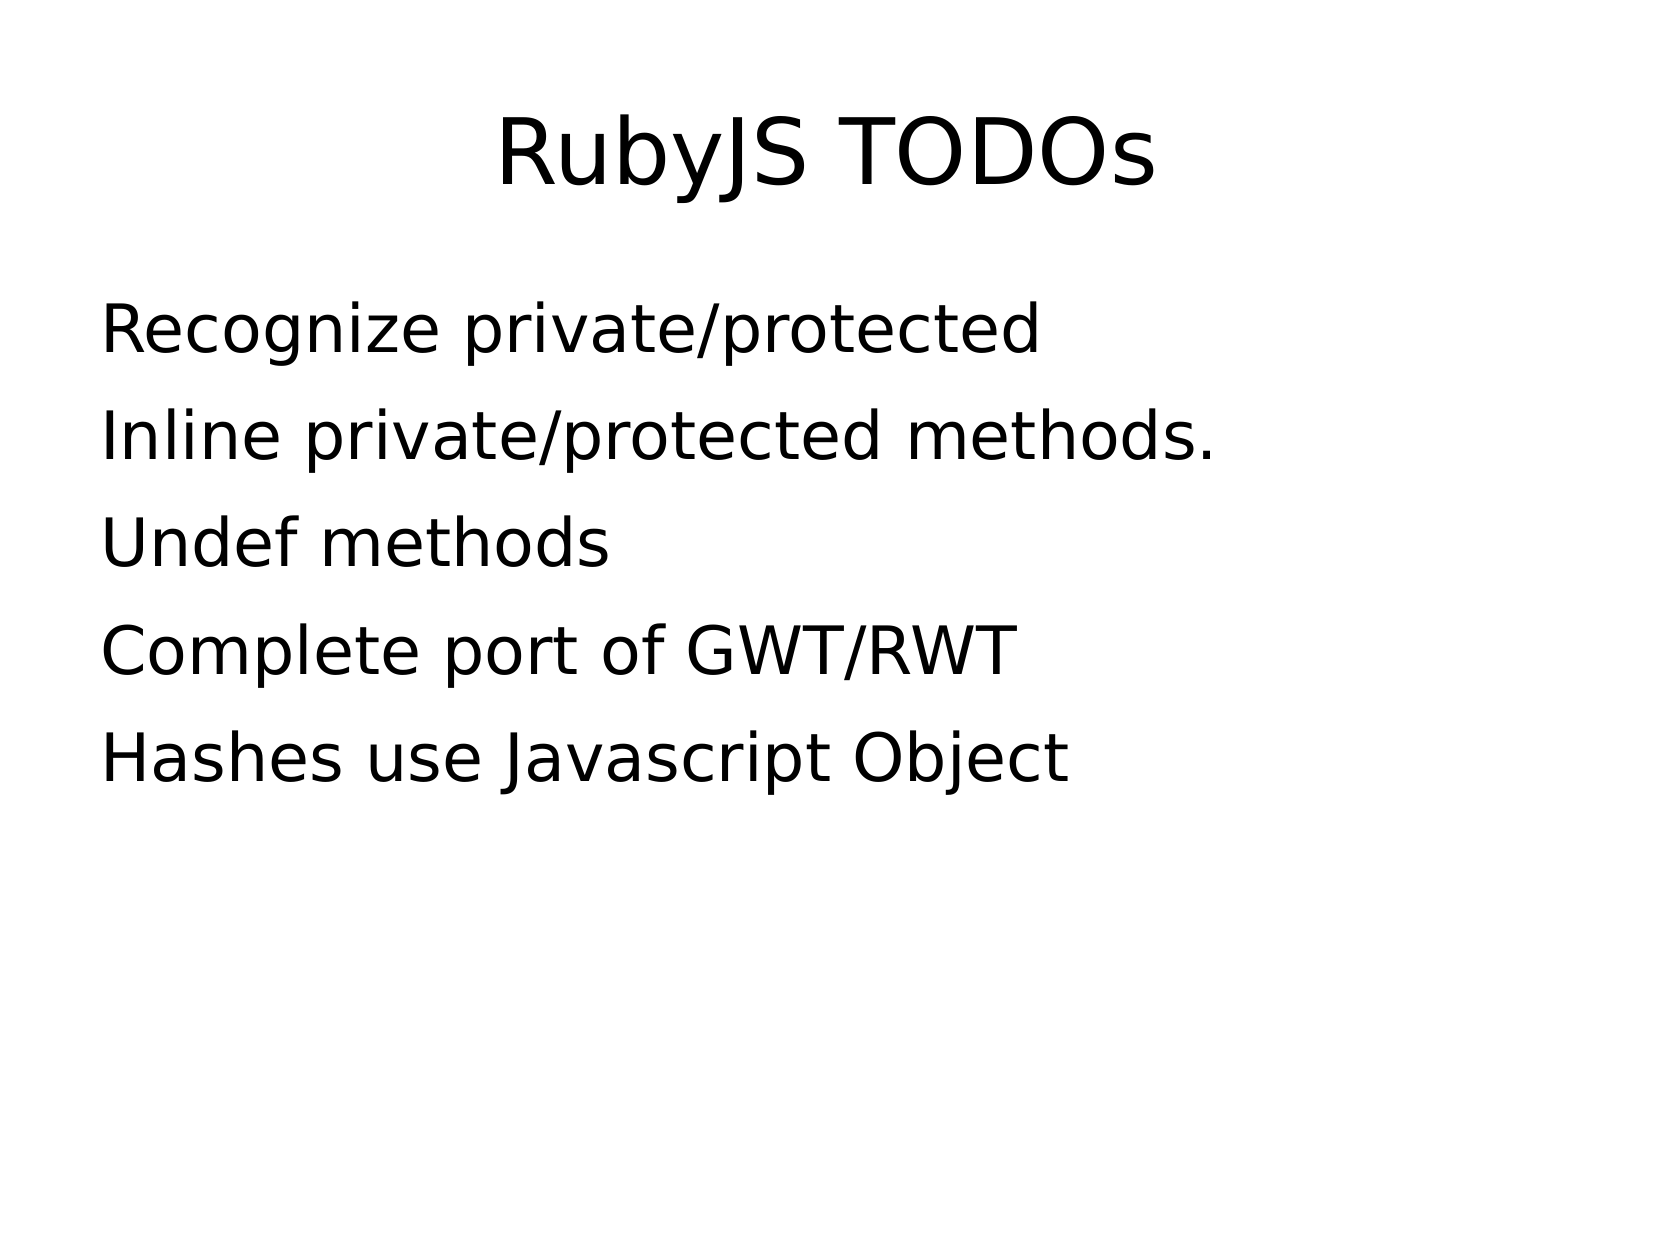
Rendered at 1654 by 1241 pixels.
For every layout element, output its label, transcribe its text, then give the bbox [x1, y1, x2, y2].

title RubyJS TODOs [82, 56, 1571, 250]
list Recognize private/protected Inline private/protected methods. Undef methods Complete port of GWT/RWT Hashes use Javascript Object [82, 290, 1571, 1094]
